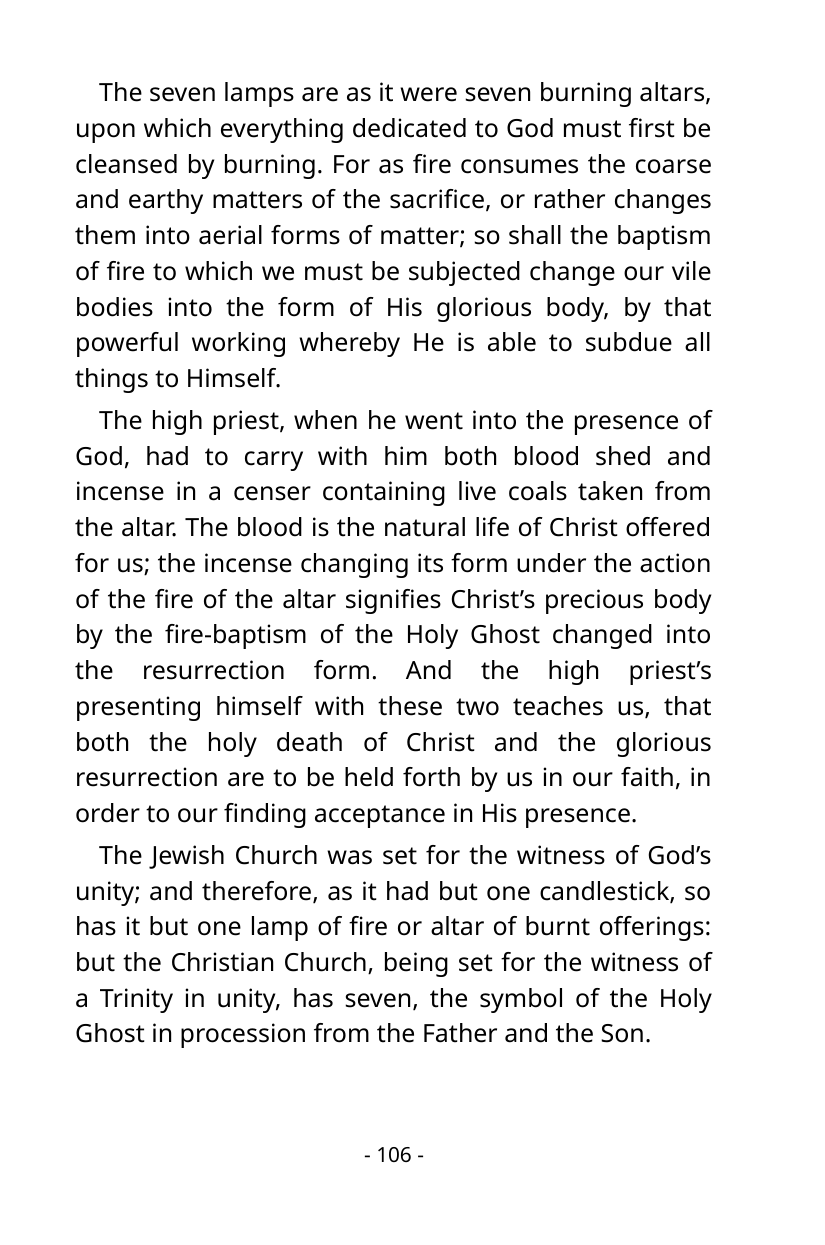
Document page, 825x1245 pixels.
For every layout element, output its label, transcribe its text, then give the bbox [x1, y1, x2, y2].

text The Jewish Church was set for the witness of God’s unity; and therefore, as it had but one candlestick, so has it but one lamp of fire or altar of burnt offerings: but the Christian Church, being set for the witness of a Trinity in unity, has seven, the symbol of the Holy Ghost in procession from the Father and the Son. [75, 837, 712, 1050]
text The seven lamps are as it were seven burning altars, upon which everything dedicated to God must first be cleansed by burning. For as fire consumes the coarse and earthy matters of the sacrifice, or rather changes them into aerial forms of matter; so shall the baptism of fire to which we must be subjected change our vile bodies into the form of His glorious body, by that powerful working whereby He is able to subdue all things to Himself. [75, 75, 712, 395]
text The high priest, when he went into the presence of God, had to carry with him both blood shed and incense in a censer containing live coals taken from the altar. The blood is the natural life of Christ offered for us; the incense changing its form under the action of the fire of the altar signifies Christ’s precious body by the fire-baptism of the Holy Ghost changed into the resurrection form. And the high priest’s presenting himself with these two teaches us, that both the holy death of Christ and the glorious resurrection are to be held forth by us in our faith, in order to our finding acceptance in His presence. [75, 403, 712, 830]
